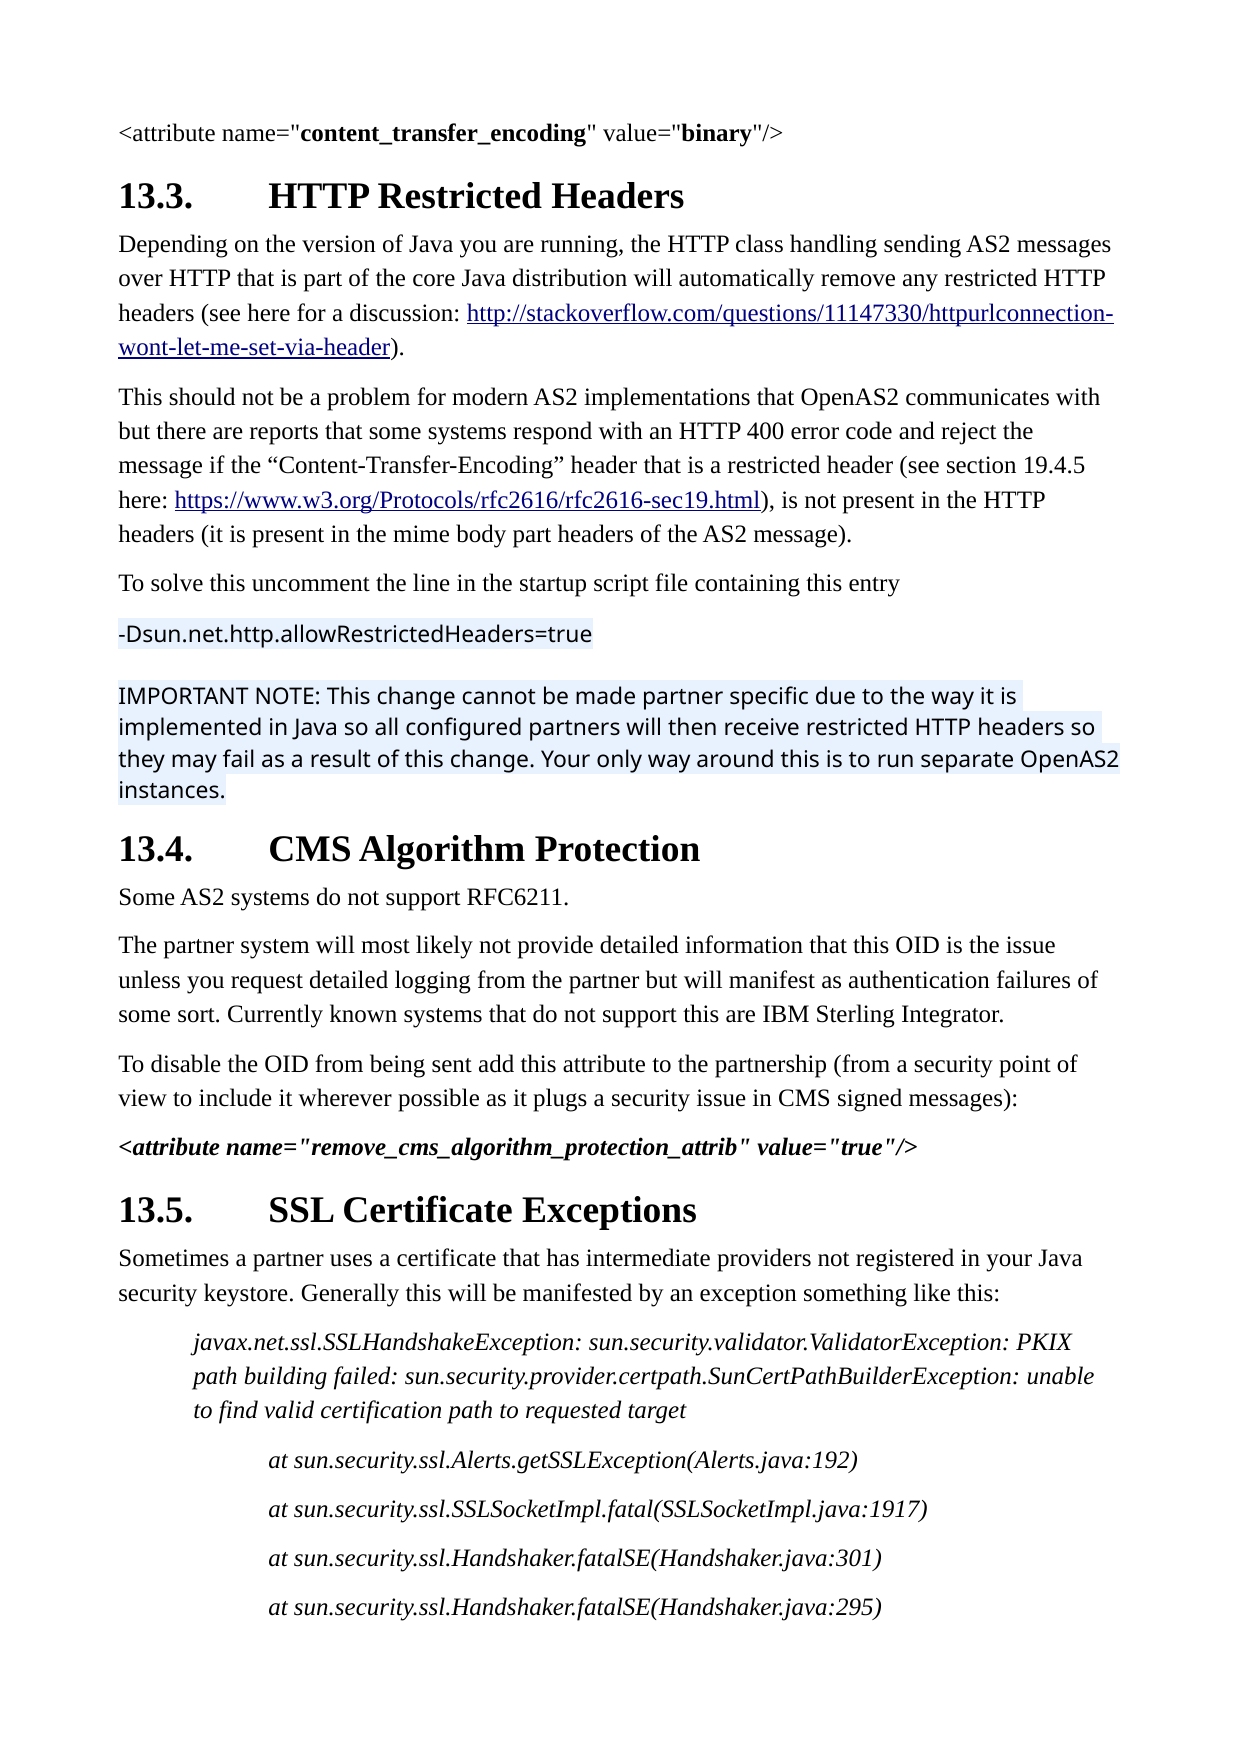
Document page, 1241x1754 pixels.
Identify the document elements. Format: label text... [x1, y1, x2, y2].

text at sun.security.ssl.Handshaker.fatalSE(Handshaker.java:301) [193, 1543, 1122, 1572]
text javax.net.ssl.SSLHandshakeException: sun.security.validator.ValidatorException: PKIX path building failed: sun.security.provider.certpath.SunCertPathBuilderException: unable to find valid certification path to requested target [193, 1327, 1122, 1424]
text at sun.security.ssl.Handshaker.fatalSE(Handshaker.java:295) [193, 1592, 1122, 1621]
text This should not be a problem for modern AS2 implementations that OpenAS2 communicates with but there are reports that some systems respond with an HTTP 400 error code and reject the message if the “Content-Transfer-Encoding” header that is a restricted header (see section 19.4.5 here: https://www.w3.org/Protocols/rfc2616/rfc2616-sec19.html), is not present in the HTTP headers (it is present in the mime body part headers of the AS2 message). [118, 382, 1122, 548]
subtitle CMS Algorithm Protection [118, 826, 1122, 869]
text Sometimes a partner uses a certificate that has intermediate providers not registered in your Java security keystore. Generally this will be manifested by an exception something like this: [118, 1243, 1122, 1306]
text -Dsun.net.http.allowRestrictedHeaders=true [118, 618, 1122, 649]
text <attribute name="remove_cms_algorithm_protection_attrib" value="true"/> [118, 1132, 1122, 1161]
text Some AS2 systems do not support RFC6211. [118, 882, 1122, 910]
text The partner system will most likely not provide detailed information that this OID is the issue unless you request detailed logging from the partner but will manifest as authentication failures of some sort. Currently known systems that do not support this are IBM Sterling Integrator. [118, 931, 1122, 1028]
text IMPORTANT NOTE: This change cannot be made partner specific due to the way it is implemented in Java so all configured partners will then receive restricted HTTP headers so they may fail as a result of this change. Your only way around this is to run separate OpenAS2 instances. [118, 680, 1122, 805]
text <attribute name="content_transfer_encoding" value="binary"/> [118, 118, 1122, 147]
text at sun.security.ssl.Alerts.getSSLException(Alerts.java:192) [193, 1445, 1122, 1473]
subtitle HTTP Restricted Headers [118, 173, 1122, 217]
text at sun.security.ssl.SSLSocketImpl.fatal(SSLSocketImpl.java:1917) [193, 1494, 1122, 1522]
subtitle SSL Certificate Exceptions [118, 1187, 1122, 1231]
text Depending on the version of Java you are running, the HTTP class handling sending AS2 messages over HTTP that is part of the core Java distribution will automatically remove any restricted HTTP headers (see here for a discussion: http://stackoverflow.com/questions/11147330/httpurlconnection-wont-let-me-set-via-header). [118, 229, 1122, 361]
text To solve this uncomment the line in the startup script file containing this entry [118, 568, 1122, 597]
text To disable the OID from being sent add this attribute to the partnership (from a security point of view to include it wherever possible as it plugs a security issue in CMS signed messages): [118, 1049, 1122, 1112]
